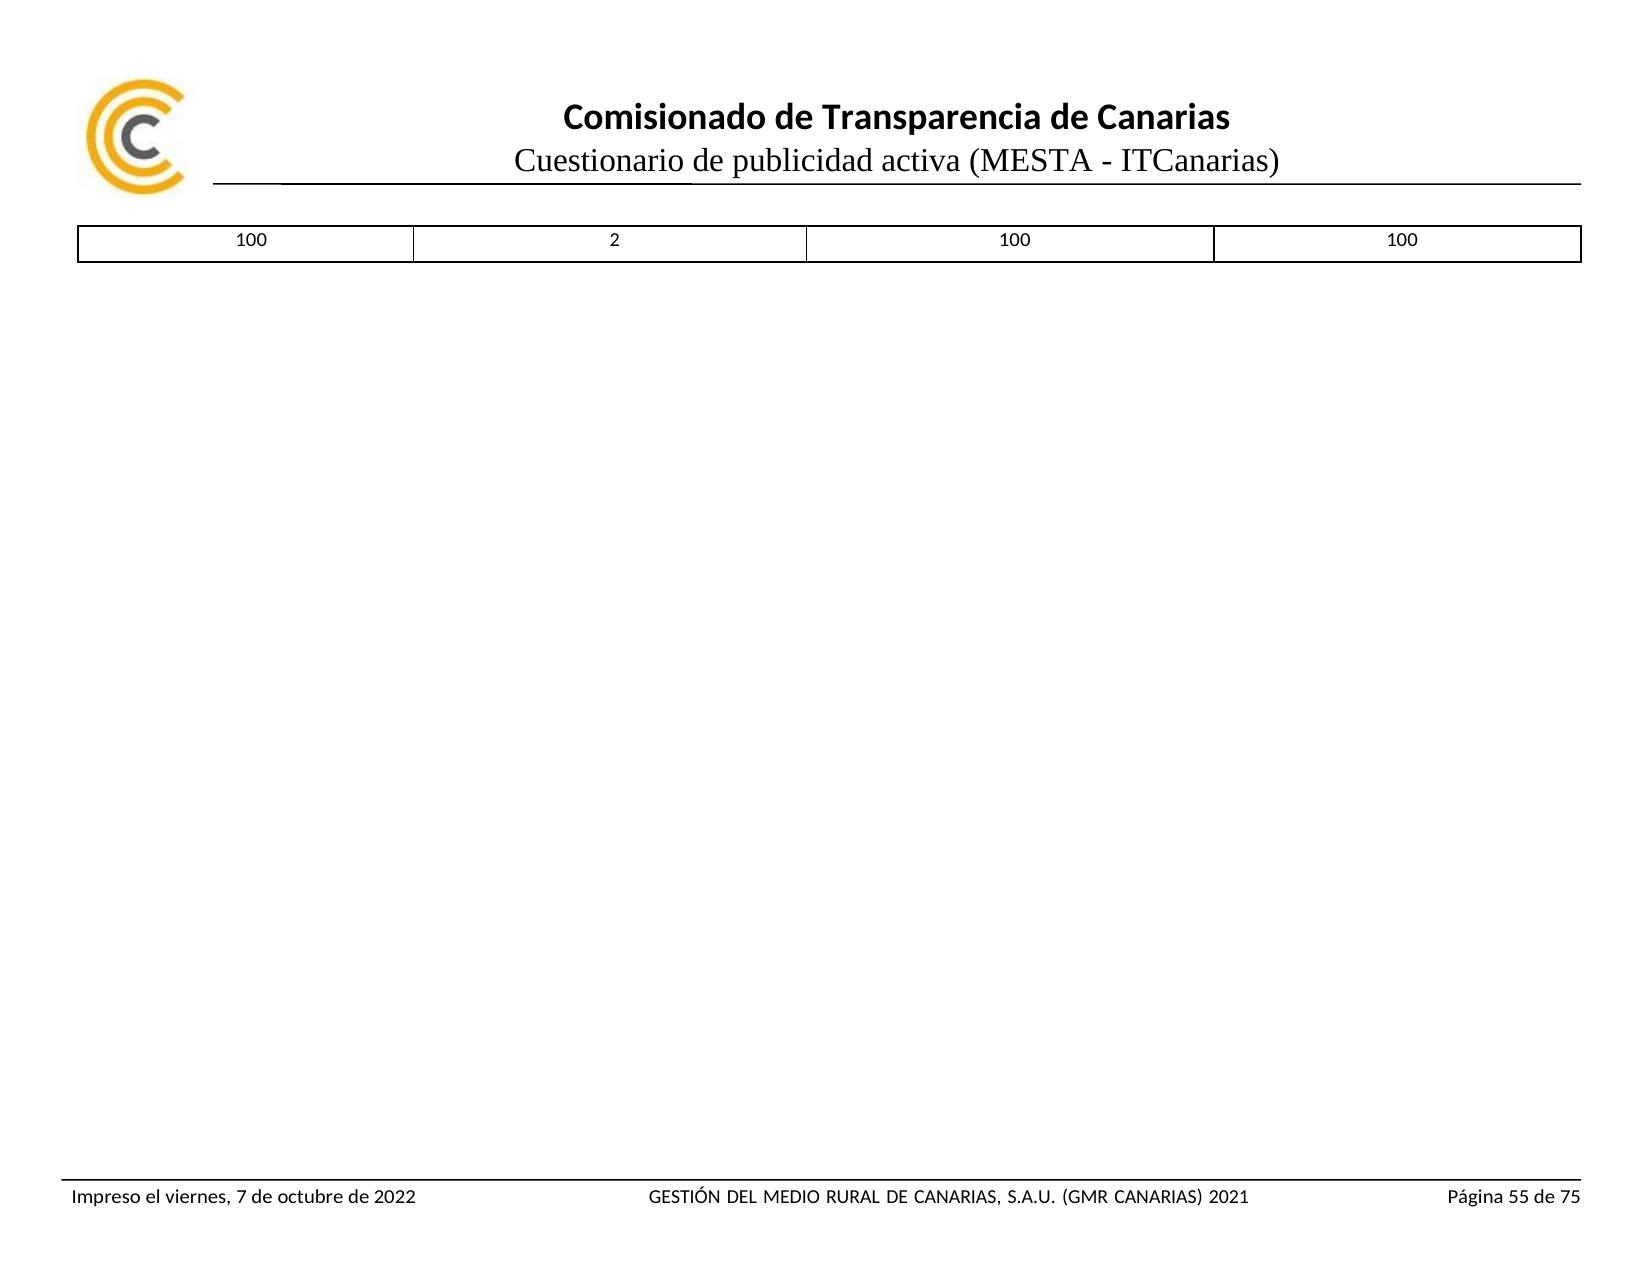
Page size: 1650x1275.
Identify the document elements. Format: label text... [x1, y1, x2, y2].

table_cell 2 [414, 227, 806, 261]
table_cell 100 [79, 227, 413, 261]
table_cell 100 [1215, 227, 1580, 261]
table_cell 100 [807, 227, 1213, 261]
